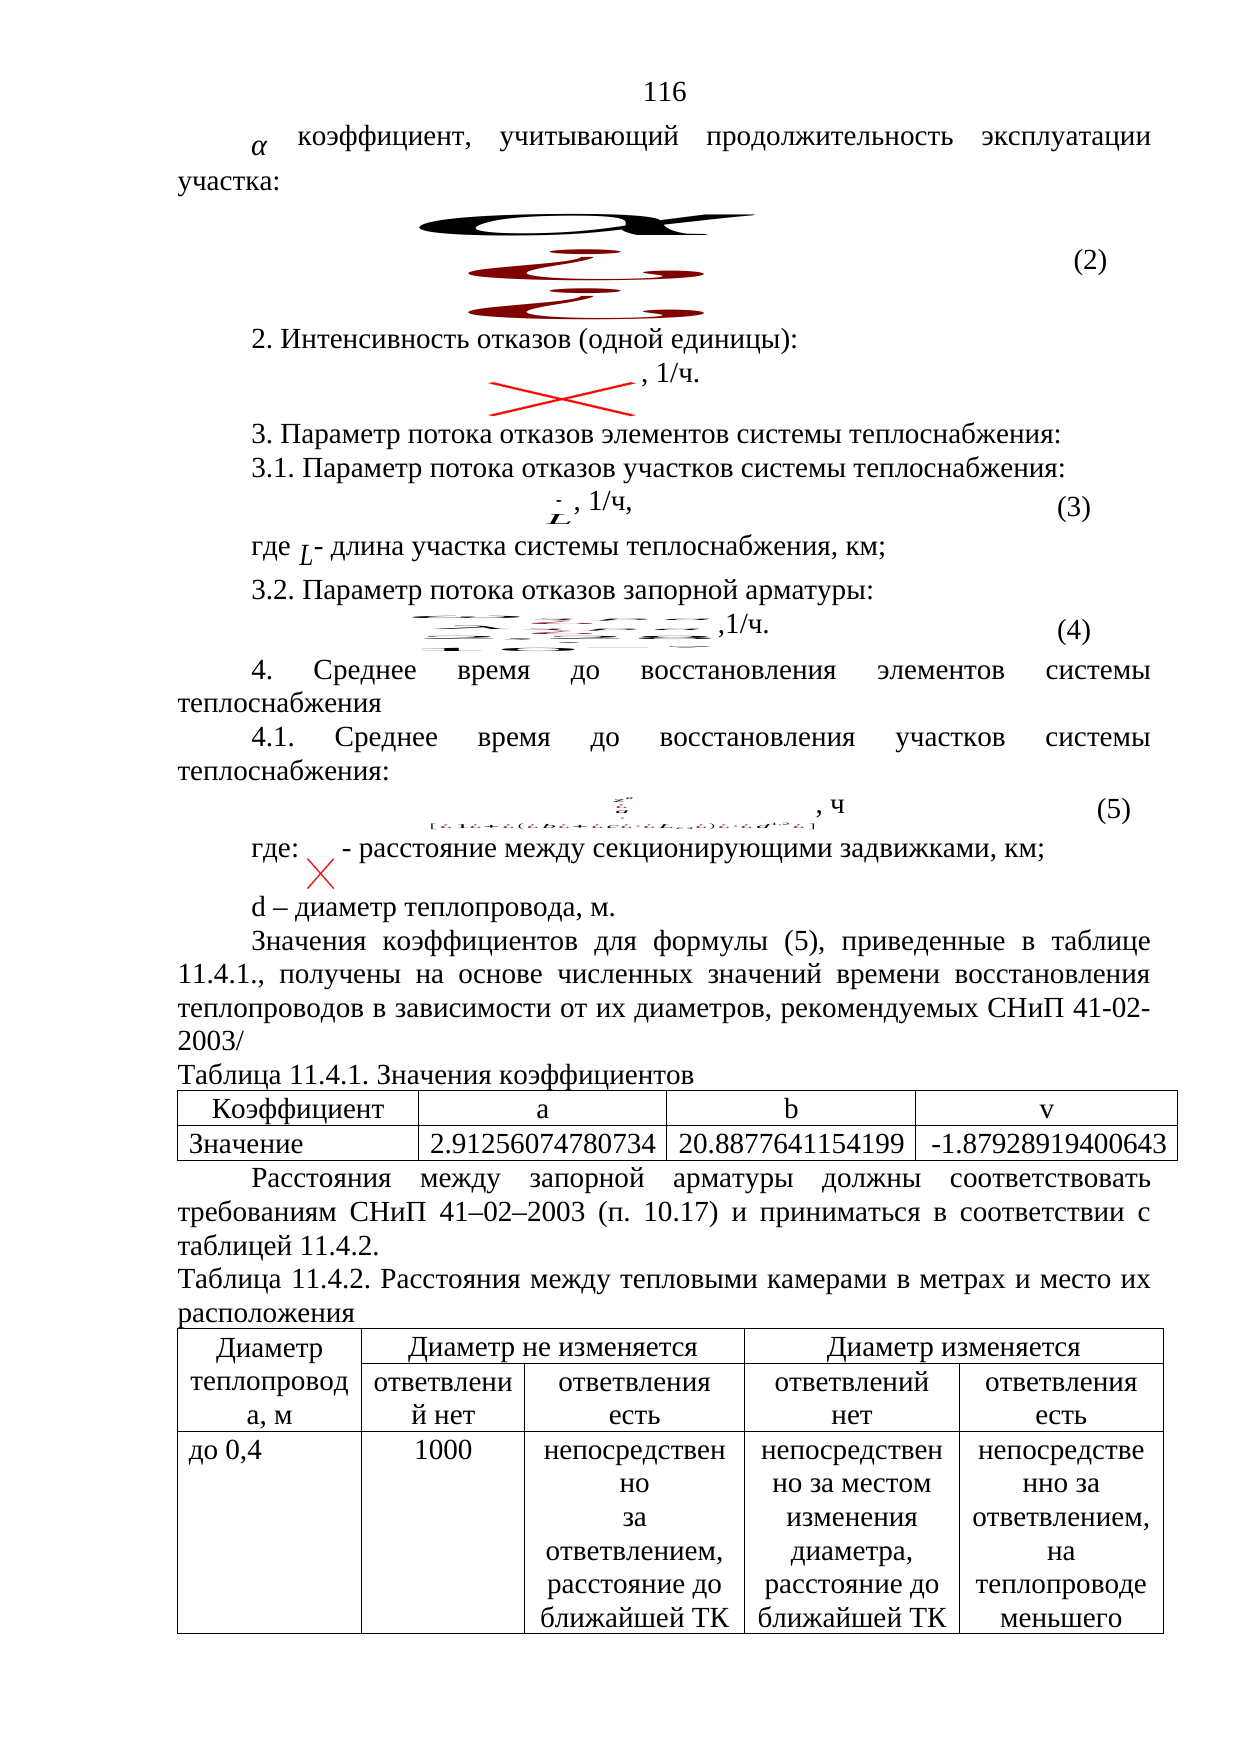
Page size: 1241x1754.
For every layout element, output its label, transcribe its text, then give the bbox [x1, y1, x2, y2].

table_header Диаметр теплопровода, м [178, 1329, 361, 1431]
table_cell непосредственно за местом изменения диаметра, расстояние до ближайшей ТК [745, 1432, 959, 1633]
text 4.1. Среднее время до восстановления участков системы теплоснабжения: [177, 719, 1152, 786]
text Таблица 11.4.1. Значения коэффициентов [177, 1057, 1152, 1090]
text где - длина участка системы теплоснабжения, км; [177, 528, 1152, 572]
table_header Диаметр изменяется [745, 1329, 1163, 1363]
table_header b [667, 1091, 915, 1125]
table_header Диаметр не изменяется [362, 1329, 744, 1363]
text где: - расстояние между секционирующими задвижками, км; [177, 831, 1152, 889]
table_header a [419, 1091, 666, 1125]
table_header , 1/ч. [178, 355, 1007, 416]
text Таблица 11.4.2. Расстояния между тепловыми камерами в метрах и место их расположения [177, 1261, 1152, 1328]
text коэффициент, учитывающий продолжительность эксплуатации участка: [177, 118, 1152, 196]
table_cell 2.91256074780734 [419, 1126, 666, 1159]
text 3. Параметр потока отказов элементов системы теплоснабжения: [177, 416, 1152, 450]
table_cell до 0,4 [178, 1432, 361, 1633]
text Значения коэффициентов для формулы (5), приведенные в таблице 11.4.1., получены на основе численных значений времени восстановления теплопроводов в зависимости от их диаметров, рекомендуемых СНиП 41-02-2003/ [177, 923, 1152, 1057]
table_cell 1000 [362, 1432, 524, 1633]
table_header (2) [1029, 196, 1152, 321]
table_cell ответвлений нет [745, 1364, 959, 1431]
table_header v [916, 1091, 1177, 1125]
table_cell непосредственно за ответвлением, на теплопроводе меньшего [960, 1432, 1163, 1633]
table_header (5) [1085, 786, 1152, 831]
text Расстояния между запорной арматуры должны соответствовать требованиям СНиП 41–02–2003 (п. 10.17) и приниматься в соответствии с таблицей 11.4.2. [177, 1161, 1152, 1261]
table_cell непосредственно за ответвлением, расстояние до ближайшей ТК [525, 1432, 744, 1633]
table_cell Значение [178, 1126, 418, 1159]
table_header , ч [189, 786, 1085, 831]
table_header (4) [998, 606, 1150, 652]
table_cell 20.8877641154199 [667, 1126, 915, 1159]
table_header , 1/ч, [179, 484, 997, 528]
text 3.2. Параметр потока отказов запорной арматуры: [177, 572, 1152, 606]
table_header Коэффициент [178, 1091, 418, 1125]
text d – диаметр теплопровода, м. [177, 889, 1152, 923]
table_cell ответвления есть [960, 1364, 1163, 1431]
table_cell ответвления есть [525, 1364, 744, 1431]
text 2. Интенсивность отказов (одной единицы): [177, 321, 1152, 355]
table_cell -1.87928919400643 [916, 1126, 1177, 1159]
table_header ,1/ч. [179, 606, 997, 652]
table_cell ответвлений нет [362, 1364, 524, 1431]
table_header [1007, 355, 1151, 416]
table_header [177, 196, 1029, 321]
table_header (3) [998, 484, 1150, 528]
text 4. Среднее время до восстановления элементов системы теплоснабжения [177, 652, 1152, 719]
text 3.1. Параметр потока отказов участков системы теплоснабжения: [177, 450, 1152, 483]
